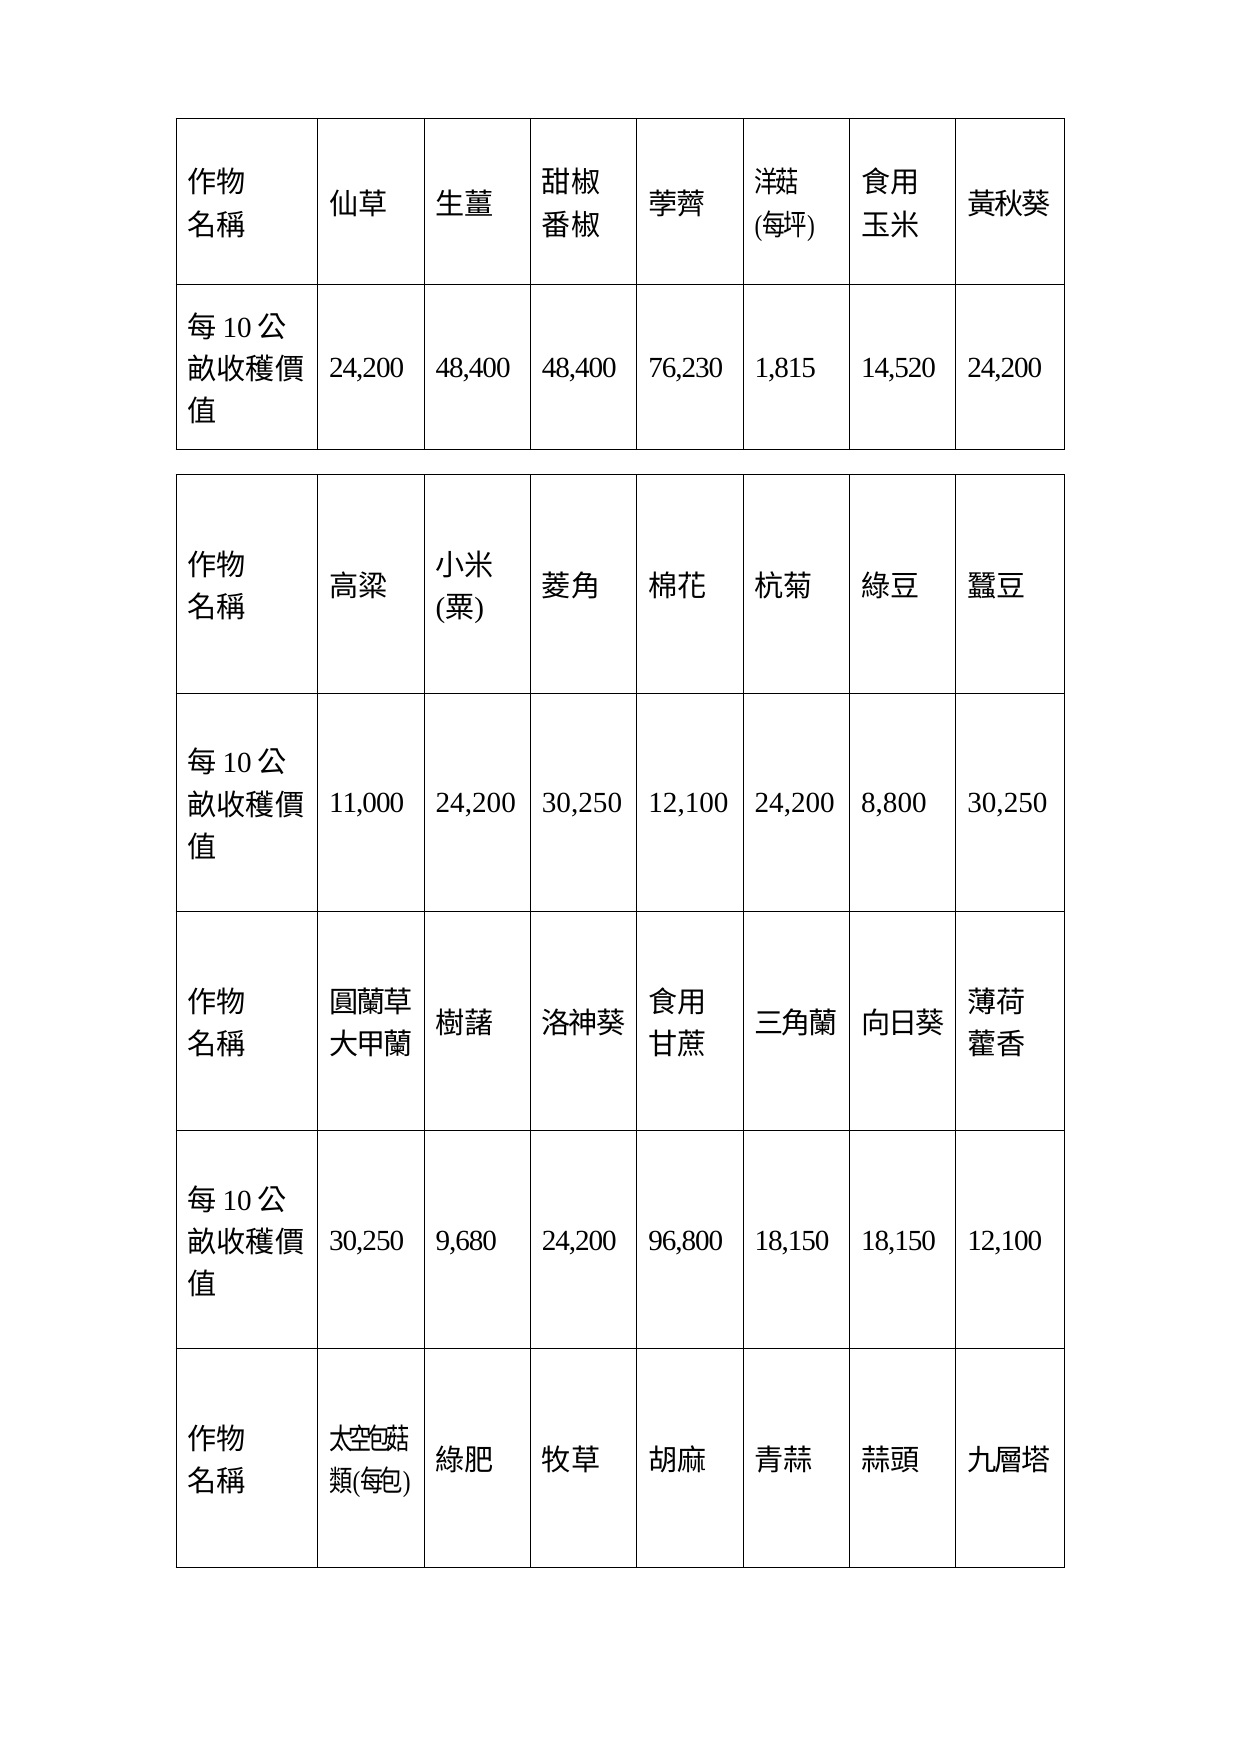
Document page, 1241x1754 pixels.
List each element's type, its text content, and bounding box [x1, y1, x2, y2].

table_cell 24,200 [956, 285, 1064, 449]
table_cell 作物 名稱 [177, 912, 317, 1130]
table_cell 每10公畝收穫價值 [177, 1131, 317, 1348]
table_cell 樹藷 [425, 912, 530, 1130]
table_cell 14,520 [850, 285, 955, 449]
table_cell 三角蘭 [744, 912, 849, 1130]
table_cell 18,150 [850, 1131, 955, 1348]
table_cell 仙草 [318, 119, 424, 283]
table_cell 30,250 [956, 694, 1064, 911]
table_cell 9,680 [425, 1131, 530, 1348]
table_cell 向日葵 [850, 912, 955, 1130]
table_cell 76,230 [637, 285, 743, 449]
table_cell 48,400 [531, 285, 636, 449]
table_cell 洛神葵 [531, 912, 636, 1130]
table_cell 8,800 [850, 694, 955, 911]
table_cell 12,100 [956, 1131, 1064, 1348]
table_header 作物 名稱 [177, 475, 317, 693]
table_cell 荸薺 [637, 119, 743, 283]
table_cell 作物 名稱 [177, 1349, 317, 1567]
table_cell 青蒜 [744, 1349, 849, 1567]
table_cell 30,250 [531, 694, 636, 911]
table_cell 48,400 [425, 285, 530, 449]
table_header 菱角 [531, 475, 636, 693]
table_cell 九層塔 [956, 1349, 1064, 1567]
table_cell 甜椒番椒 [531, 119, 636, 283]
table_header 杭菊 [744, 475, 849, 693]
table_cell 24,200 [744, 694, 849, 911]
table_cell 食用玉米 [850, 119, 955, 283]
table_cell 太空包菇 類(每包) [318, 1349, 424, 1567]
table_header 蠶豆 [956, 475, 1064, 693]
table_cell 24,200 [531, 1131, 636, 1348]
table_cell 薄荷藿香 [956, 912, 1064, 1130]
table_cell 30,250 [318, 1131, 424, 1348]
table_cell 24,200 [318, 285, 424, 449]
table_cell 綠肥 [425, 1349, 530, 1567]
table_cell 1,815 [744, 285, 849, 449]
table_cell 圓蘭草 大甲蘭 [318, 912, 424, 1130]
table_cell 每10公畝收穫價值 [177, 694, 317, 911]
table_cell 18,150 [744, 1131, 849, 1348]
table_cell 11,000 [318, 694, 424, 911]
table_cell 蒜頭 [850, 1349, 955, 1567]
table_cell 牧草 [531, 1349, 636, 1567]
table_cell 胡麻 [637, 1349, 743, 1567]
table_header 小米 (粟) [425, 475, 530, 693]
table_cell 黃秋葵 [956, 119, 1064, 283]
table_cell 食用甘蔗 [637, 912, 743, 1130]
table_cell 96,800 [637, 1131, 743, 1348]
table_header 綠豆 [850, 475, 955, 693]
table_header 棉花 [637, 475, 743, 693]
table_cell 12,100 [637, 694, 743, 911]
table_cell 作物 名稱 [177, 119, 317, 283]
table_cell 洋菇 (每坪) [744, 119, 849, 283]
table_cell 生薑 [425, 119, 530, 283]
table_cell 24,200 [425, 694, 530, 911]
table_header 高粱 [318, 475, 424, 693]
table_cell 每10公畝收穫價值 [177, 285, 317, 449]
